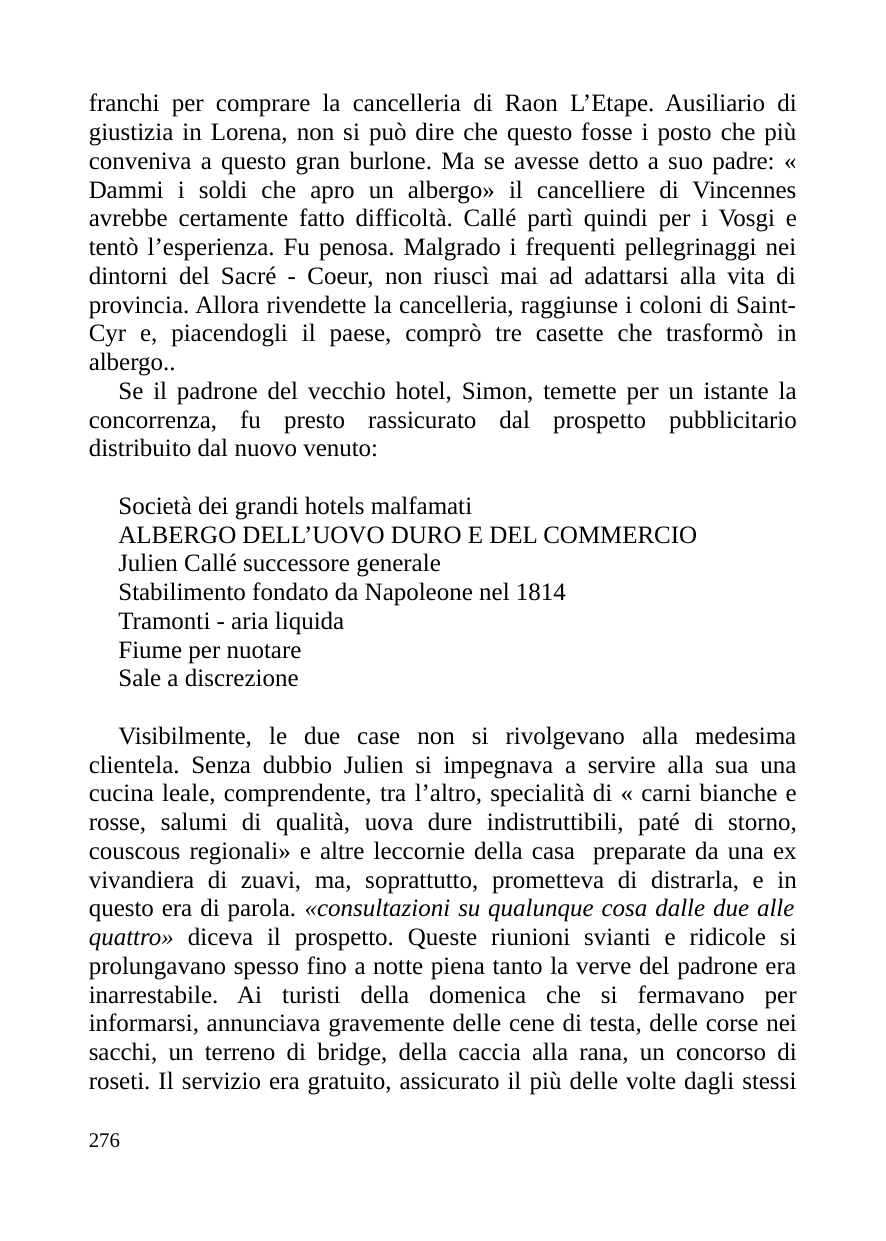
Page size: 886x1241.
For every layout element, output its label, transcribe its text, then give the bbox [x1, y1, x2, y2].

text Società dei grandi hotels malfamati [88, 491, 797, 520]
text Stabilimento fondato da Napoleone nel 1814 [88, 577, 797, 606]
text Se il padrone del vecchio hotel, Simon, temette per un istante la concorrenza, fu presto rassicurato dal prospetto pubblicitario distribuito dal nuovo venuto: [88, 376, 797, 462]
text Fiume per nuotare [88, 635, 797, 663]
text Sale a discrezione [88, 663, 797, 692]
text ALBERGO DELL’UOVO DURO E DEL COMMERCIO [88, 520, 797, 548]
text Tramonti - aria liquida [88, 606, 797, 635]
text franchi per comprare la cancelleria di Raon L’Etape. Ausiliario di giustizia in Lorena, non si può dire che questo fosse i posto che più conveniva a questo gran burlone. Ma se avesse detto a suo padre: « Dammi i soldi che apro un albergo» il cancelliere di Vincennes avrebbe certamente fatto difficoltà. Callé partì quindi per i Vosgi e tentò l’esperienza. Fu penosa. Malgrado i frequenti pellegrinaggi nei dintorni del Sacré - Coeur, non riuscì mai ad adattarsi alla vita di provincia. Allora rivendette la cancelleria, raggiunse i coloni di Saint- Cyr e, piacendogli il paese, comprò tre casette che trasformò in albergo.. [88, 88, 797, 376]
text Visibilmente, le due case non si rivolgevano alla medesima clientela. Senza dubbio Julien si impegnava a servire alla sua una cucina leale, comprendente, tra l’altro, specialità di « carni bianche e rosse, salumi di qualità, uova dure indistruttibili, paté di storno, couscous regionali» e altre leccornie della casa preparate da una ex vivandiera di zuavi, ma, soprattutto, prometteva di distrarla, e in questo era di parola. «consultazioni su qualunque cosa dalle due alle quattro» diceva il prospetto. Queste riunioni svianti e ridicole si prolungavano spesso fino a notte piena tanto la verve del padrone era inarrestabile. Ai turisti della domenica che si fermavano per informarsi, annunciava gravemente delle cene di testa, delle corse nei sacchi, un terreno di bridge, della caccia alla rana, un concorso di roseti. Il servizio era gratuito, assicurato il più delle volte dagli stessi [88, 721, 797, 1095]
text Julien Callé successore generale [88, 548, 797, 577]
